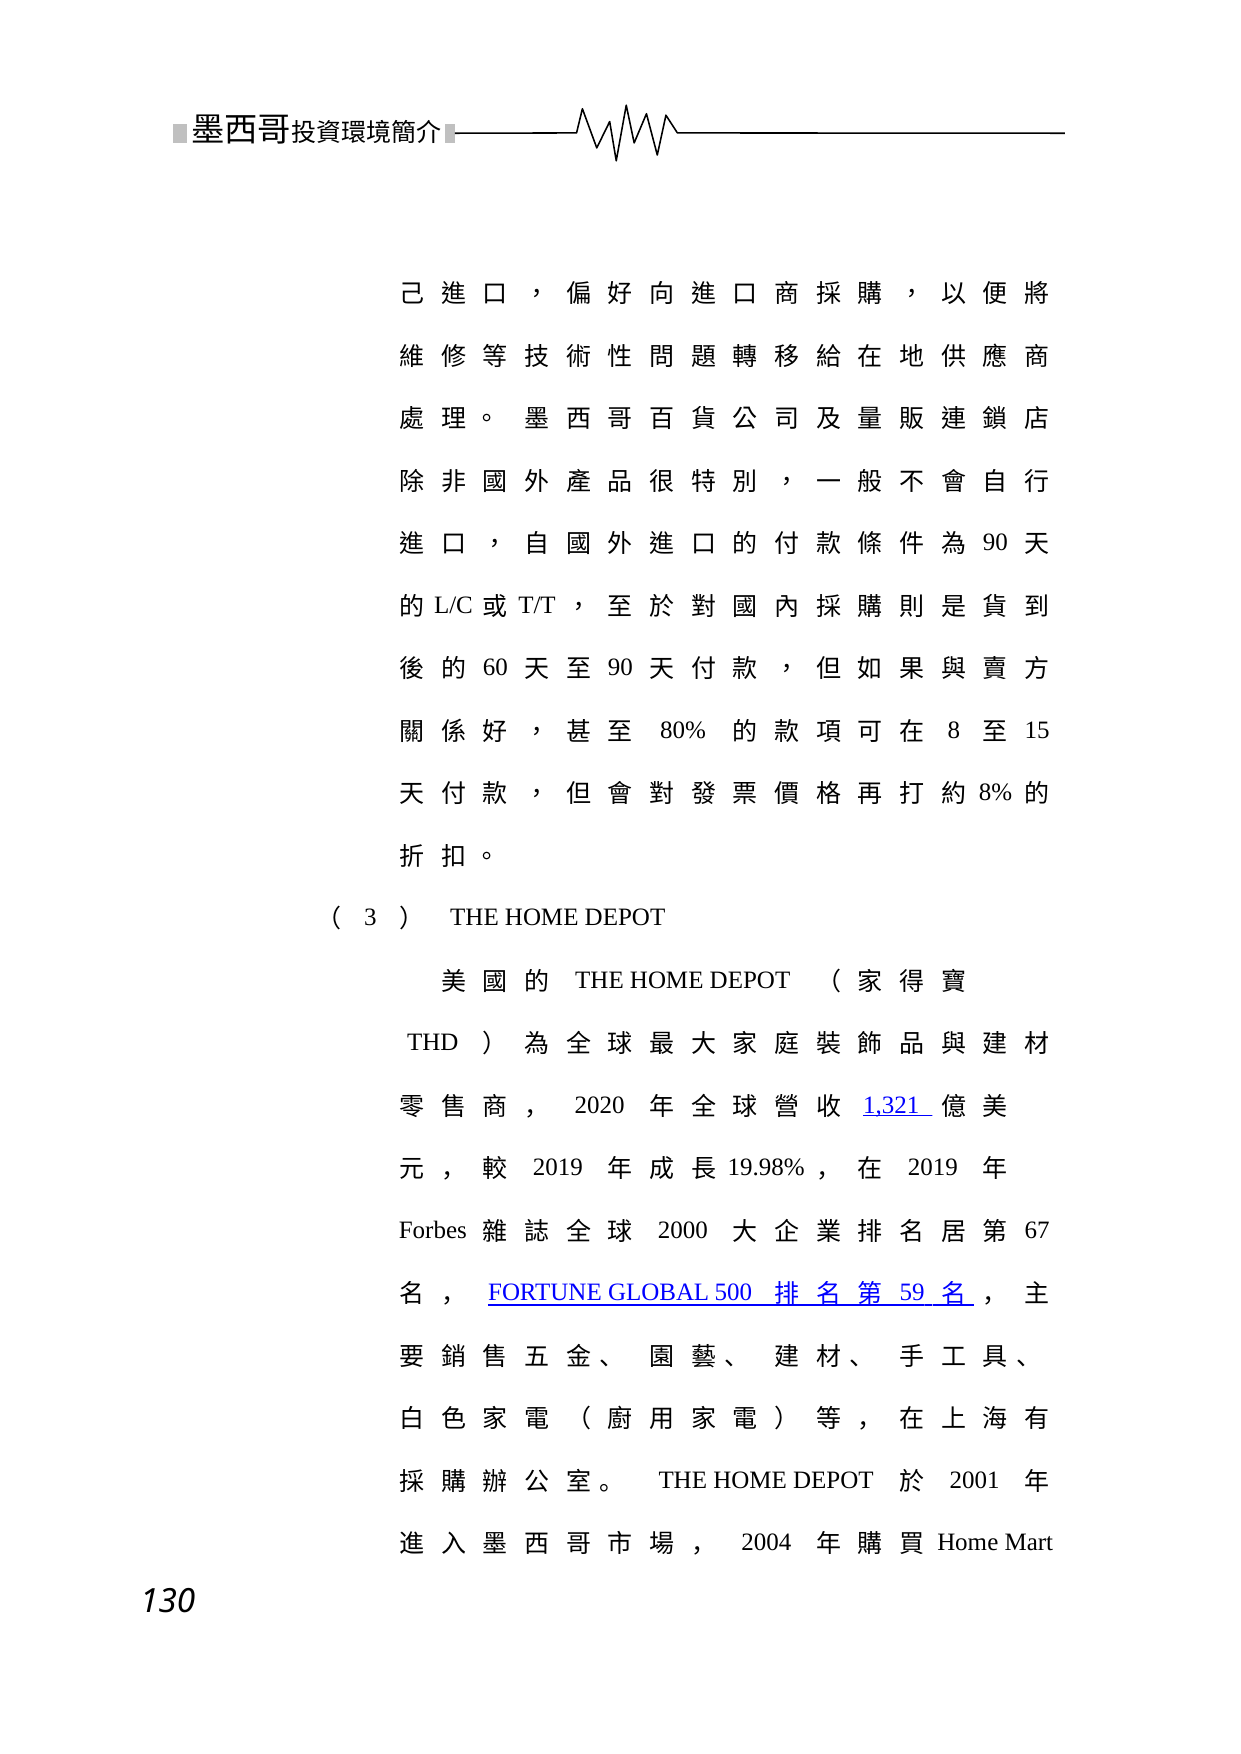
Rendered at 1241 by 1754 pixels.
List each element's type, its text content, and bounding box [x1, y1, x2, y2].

text 美國的THE HOME DEPOT（家得寶THD）為全球最大家庭裝飾品與建材零售商，2020年全球營收1,321億美元，較2019年成長19.98%，在2019年Forbes雜誌全球2000大企業排名居第67名，FORTUNE GLOBAL 500排名第59名，主要銷售五金、園藝、建材、手工具、白色家電（廚用家電）等，在上海有採購辦公室。THE HOME DEPOT於2001年進入墨西哥市場，2004年購買Home Mart [367, 938, 1058, 1563]
text （3）THE HOME DEPOT [306, 875, 1058, 938]
text 己進口，偏好向進口商採購，以便將維修等技術性問題轉移給在地供應商處理。墨西哥百貨公司及量販連鎖店除非國外產品很特別，一般不會自行進口，自國外進口的付款條件為90天的L/C或T/T，至於對國內採購則是貨到後的60天至90天付款，但如果與賣方關係好，甚至80%的款項可在8至15天付款，但會對發票價格再打約8%的折扣。 [367, 250, 1058, 875]
